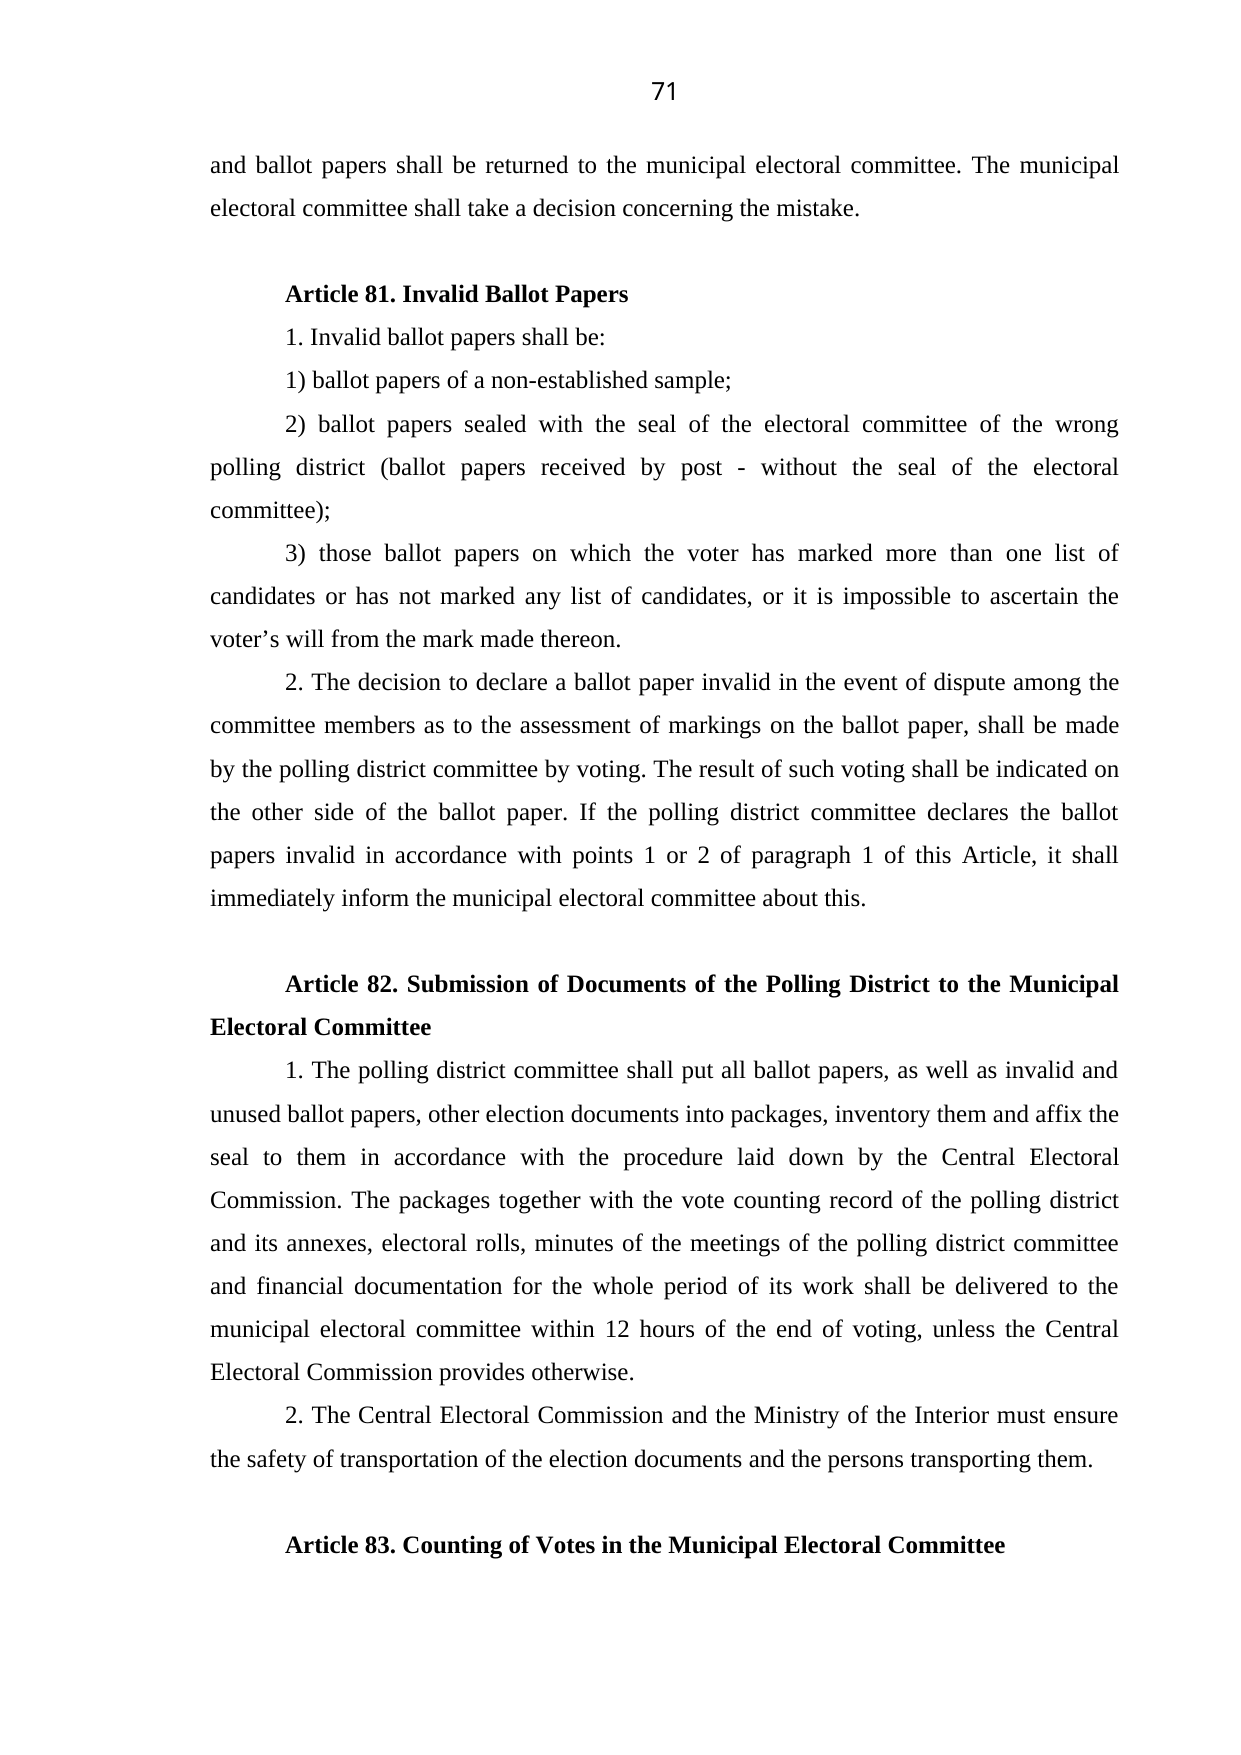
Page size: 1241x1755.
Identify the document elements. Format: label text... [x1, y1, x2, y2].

text Article 83. Counting of Votes in the Municipal Electoral Committee [210, 1530, 1120, 1559]
text 1) ballot papers of a non-established sample; [210, 366, 1120, 394]
text 2) ballot papers sealed with the seal of the electoral committee of the wrong polling district (ballot papers received by post - without the seal of the electoral committee); [210, 409, 1120, 524]
text Article 82. Submission of Documents of the Polling District to the Municipal Electoral Committee [210, 969, 1120, 1041]
text 1. Invalid ballot papers shall be: [210, 322, 1120, 351]
text 1. The polling district committee shall put all ballot papers, as well as invalid and unused ballot papers, other election documents into packages, inventory them and affix the seal to them in accordance with the procedure laid down by the Central Electoral Commission. The packages together with the vote counting record of the polling district and its annexes, electoral rolls, minutes of the meetings of the polling district committee and financial documentation for the whole period of its work shall be delivered to the municipal electoral committee within 12 hours of the end of voting, unless the Central Electoral Commission provides otherwise. [210, 1056, 1120, 1386]
text Article 81. Invalid Ballot Papers [210, 279, 1120, 308]
text 2. The decision to declare a ballot paper invalid in the event of dispute among the committee members as to the assessment of markings on the ballot paper, shall be made by the polling district committee by voting. The result of such voting shall be indicated on the other side of the ballot paper. If the polling district committee declares the ballot papers invalid in accordance with points 1 or 2 of paragraph 1 of this Article, it shall immediately inform the municipal electoral committee about this. [210, 667, 1120, 912]
text 2. The Central Electoral Commission and the Ministry of the Interior must ensure the safety of transportation of the election documents and the persons transporting them. [210, 1401, 1120, 1472]
text 3) those ballot papers on which the voter has marked more than one list of candidates or has not marked any list of candidates, or it is impossible to ascertain the voter’s will from the mark made thereon. [210, 538, 1120, 653]
text and ballot papers shall be returned to the municipal electoral committee. The municipal electoral committee shall take a decision concerning the mistake. [210, 150, 1120, 222]
